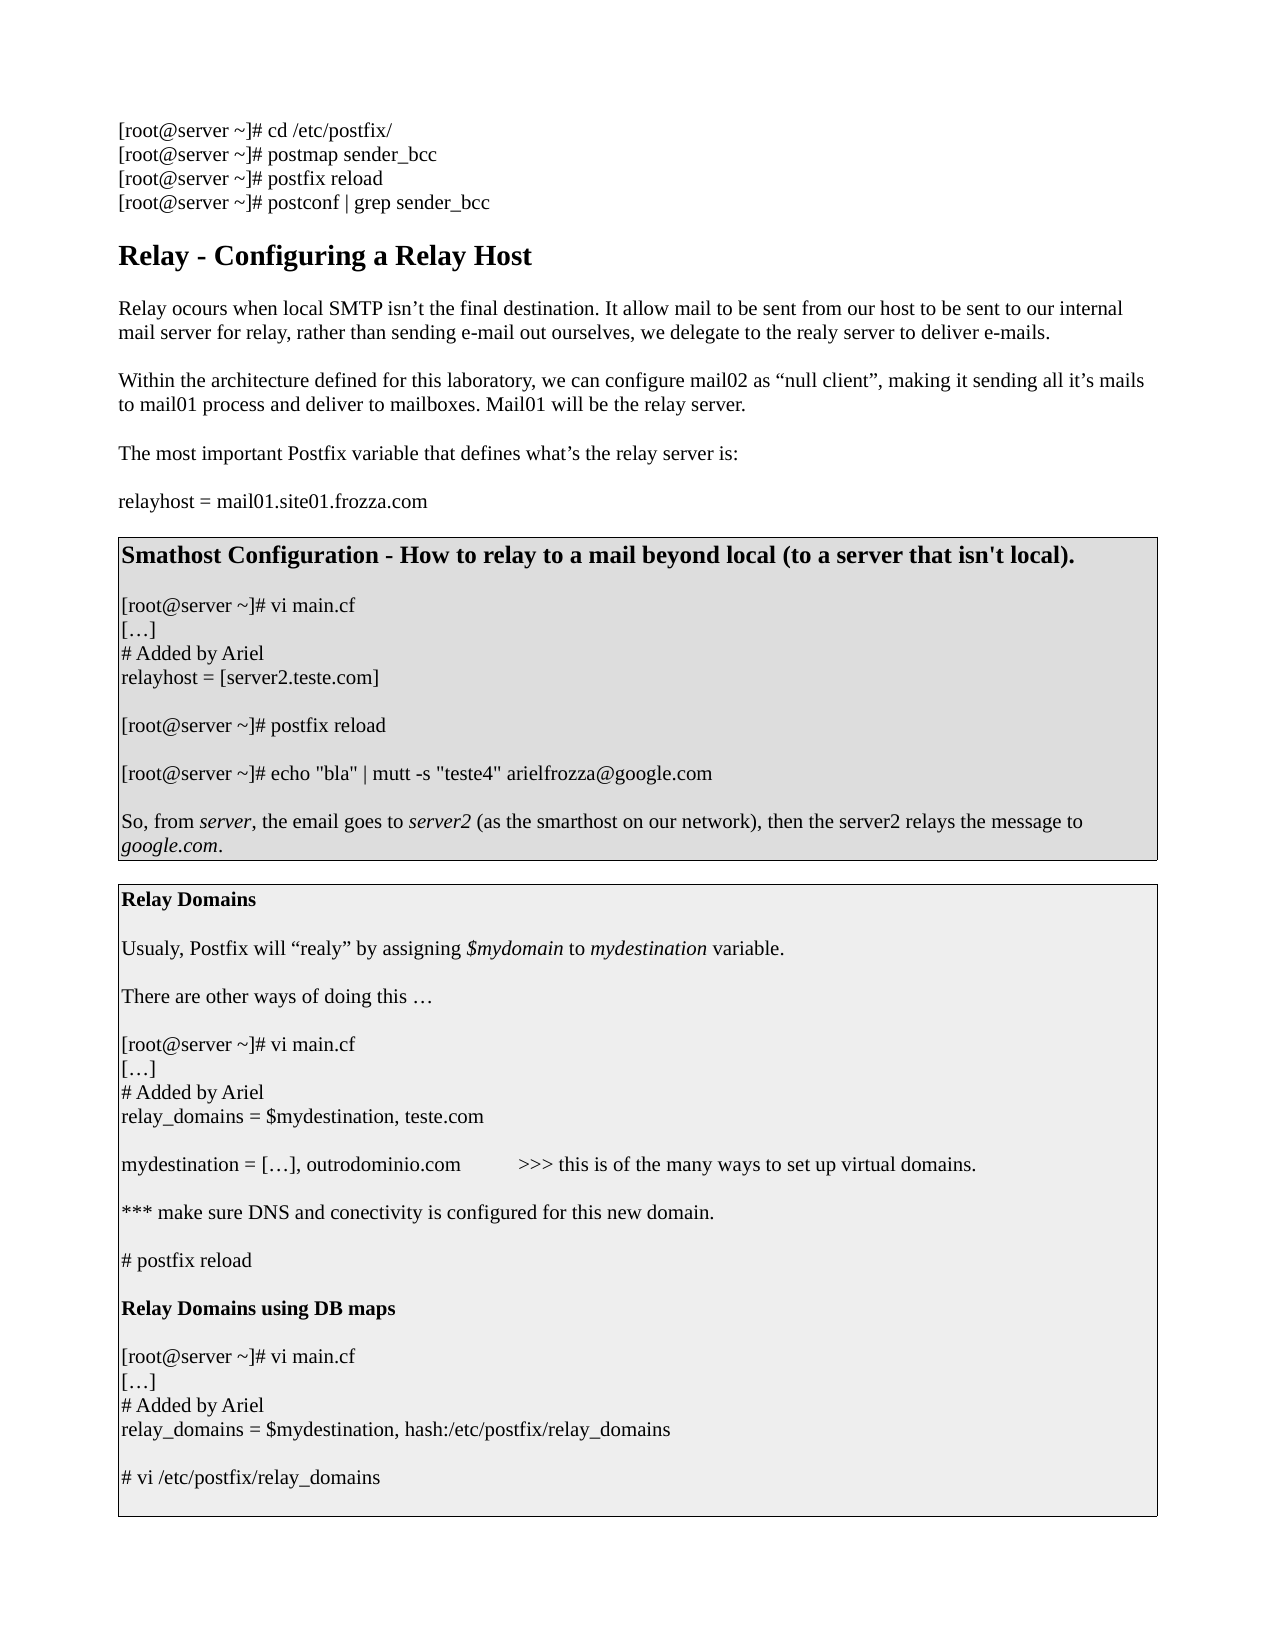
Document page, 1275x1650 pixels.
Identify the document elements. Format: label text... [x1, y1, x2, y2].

text There are other ways of doing this … [119, 981, 1157, 1004]
text […] [119, 1366, 1157, 1389]
text [root@server ~]# postfix reload [118, 166, 1157, 190]
text [root@server ~]# postconf | grep sender_bcc [118, 190, 1157, 214]
text [root@server ~]# cd /etc/postfix/ [118, 118, 1157, 142]
text [root@server ~]# vi main.cf [119, 1341, 1157, 1366]
text [root@server ~]# postfix reload [119, 710, 1157, 734]
text Usualy, Postfix will “realy” by assigning $mydomain to mydestination variable. [119, 932, 1157, 956]
text Relay ocours when local SMTP isn’t the final destination. It allow mail to be sent from our host to be sent to our internal mail server for relay, rather than sending e-mail out ourselves, we delegate to the realy server to deliver e-mails. [118, 296, 1157, 344]
text # postfix reload [119, 1245, 1157, 1269]
text Relay Domains [119, 885, 1157, 908]
text Smathost Configuration - How to relay to a mail beyond local (to a server that isn't local). [119, 538, 1157, 565]
text relay_domains = $mydestination, teste.com [119, 1101, 1157, 1125]
text mydestination = […], outrodominio.com >>> this is of the many ways to set up virtual domains. [119, 1149, 1157, 1173]
text Relay Domains using DB maps [119, 1293, 1157, 1317]
text relayhost = mail01.site01.frozza.com [118, 488, 1157, 513]
text [root@server ~]# vi main.cf [119, 589, 1157, 613]
text # vi /etc/postfix/relay_domains [119, 1462, 1157, 1486]
text […] [119, 1053, 1157, 1077]
text # Added by Ariel [119, 1077, 1157, 1101]
text [root@server ~]# vi main.cf [119, 1029, 1157, 1053]
text [root@server ~]# postmap sender_bcc [118, 142, 1157, 166]
text [root@server ~]# echo "bla" | mutt -s "teste4" arielfrozza@google.com [119, 758, 1157, 782]
text # Added by Ariel [119, 638, 1157, 662]
text Within the architecture defined for this laboratory, we can configure mail02 as “null client”, making it sending all it’s mails to mail01 process and deliver to mailboxes. Mail01 will be the relay server. [118, 368, 1157, 416]
text # Added by Ariel [119, 1389, 1157, 1414]
text The most important Postfix variable that defines what’s the relay server is: [118, 440, 1157, 464]
text […] [119, 613, 1157, 638]
text relay_domains = $mydestination, hash:/etc/postfix/relay_domains [119, 1414, 1157, 1438]
text *** make sure DNS and conectivity is configured for this new domain. [119, 1197, 1157, 1221]
text Relay - Configuring a Relay Host [118, 238, 1157, 272]
text So, from server, the email goes to server2 (as the smarthost on our network), then the server2 relays the message to google.com. [119, 806, 1157, 860]
text relayhost = [server2.teste.com] [119, 662, 1157, 686]
